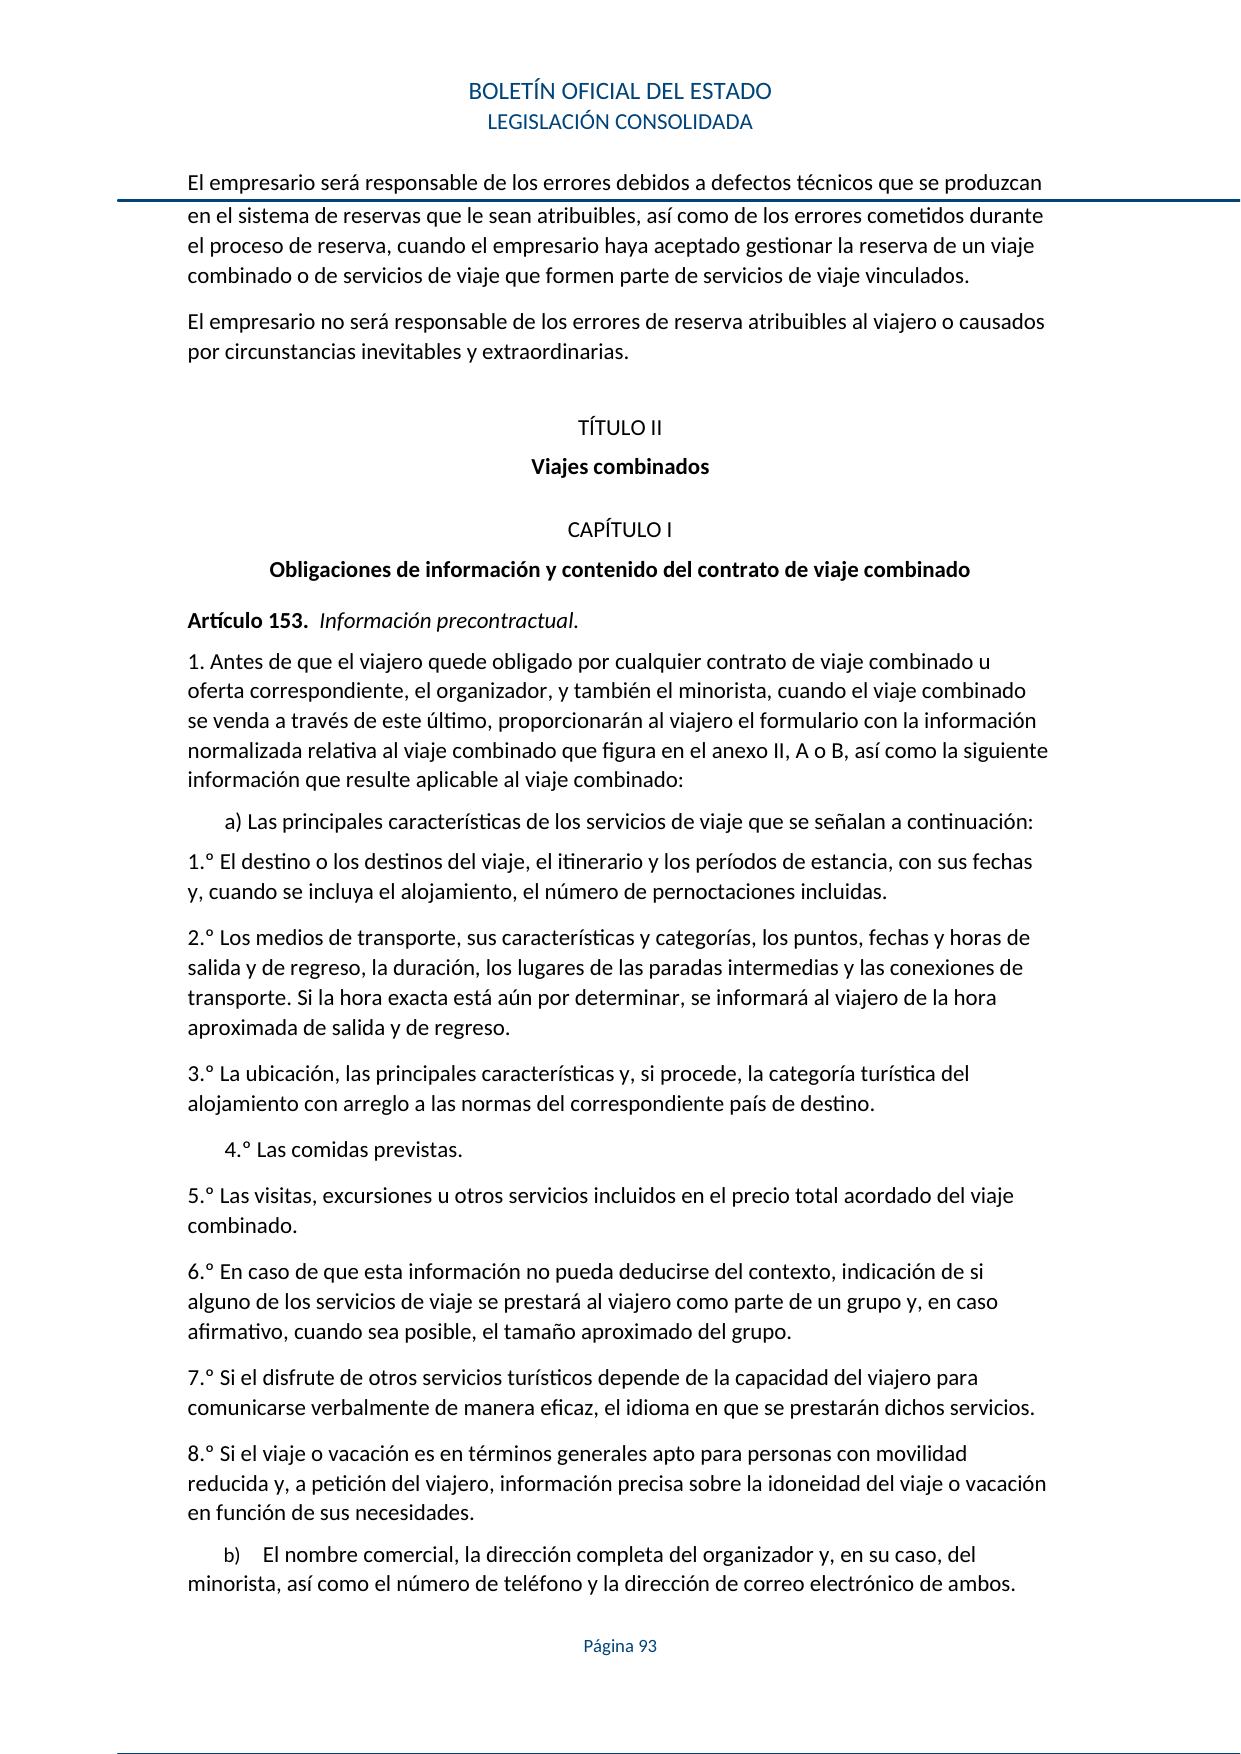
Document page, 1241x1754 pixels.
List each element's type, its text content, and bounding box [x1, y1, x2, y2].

text El empresario será responsable de los errores debidos a defectos técnicos que se produzcan [187, 168, 1051, 199]
text 5.º Las visitas, excursiones u otros servicios incluidos en el precio total acordado del viaje combinado. [187, 1181, 1051, 1239]
text 8.º Si el viaje o vacación es en términos generales apto para personas con movilidad reducida y, a petición del viajero, información precisa sobre la idoneidad del viaje o vacación en función de sus necesidades. [187, 1439, 1051, 1527]
text 6.º En caso de que esta información no pueda deducirse del contexto, indicación de si alguno de los servicios de viaje se prestará al viajero como parte de un grupo y, en caso afirmativo, cuando sea posible, el tamaño aproximado del grupo. [187, 1257, 1051, 1345]
text minorista, así como el número de teléfono y la dirección de correo electrónico de ambos. [187, 1569, 1051, 1597]
text 2.º Los medios de transporte, sus características y categorías, los puntos, fechas y horas de salida y de regreso, la duración, los lugares de las paradas intermedias y las conexiones de transporte. Si la hora exacta está aún por determinar, se informará al viajero de la hora aproximada de salida y de regreso. [187, 923, 1051, 1041]
text 4.º Las comidas previstas. [224, 1135, 1051, 1163]
text 3.º La ubicación, las principales características y, si procede, la categoría turística del alojamiento con arreglo a las normas del correspondiente país de destino. [187, 1059, 1051, 1117]
list El nombre comercial, la dirección completa del organizador y, en su caso, del [189, 1540, 1051, 1568]
text 7.º Si el disfrute de otros servicios turísticos depende de la capacidad del viajero para comunicarse verbalmente de manera eficaz, el idioma en que se prestarán dichos servicios. [187, 1363, 1051, 1421]
text Artículo 153. Información precontractual. [187, 606, 1051, 634]
text 1. Antes de que el viajero quede obligado por cualquier contrato de viaje combinado u oferta correspondiente, el organizador, y también el minorista, cuando el viaje combinado se venda a través de este último, proporcionarán al viajero el formulario con la información normalizada relativa al viaje combinado que figura en el anexo II, A o B, así como la siguiente información que resulte aplicable al viaje combinado: [187, 647, 1051, 794]
text CAPÍTULO I [206, 516, 1034, 543]
text Viajes combinados [189, 452, 1051, 480]
text en el sistema de reservas que le sean atribuibles, así como de los errores cometidos durante el proceso de reserva, cuando el empresario haya aceptado gestionar la reserva de un viaje combinado o de servicios de viaje que formen parte de servicios de viaje vinculados. [187, 202, 1051, 289]
text El empresario no será responsable de los errores de reserva atribuibles al viajero o causados por circunstancias inevitables y extraordinarias. [187, 307, 1051, 365]
text 1.º El destino o los destinos del viaje, el itinerario y los períodos de estancia, con sus fechas y, cuando se incluya el alojamiento, el número de pernoctaciones incluidas. [187, 847, 1051, 905]
text a) Las principales características de los servicios de viaje que se señalan a continuación: [224, 807, 1051, 835]
text TÍTULO II [206, 413, 1034, 441]
text Obligaciones de información y contenido del contrato de viaje combinado [189, 555, 1051, 583]
